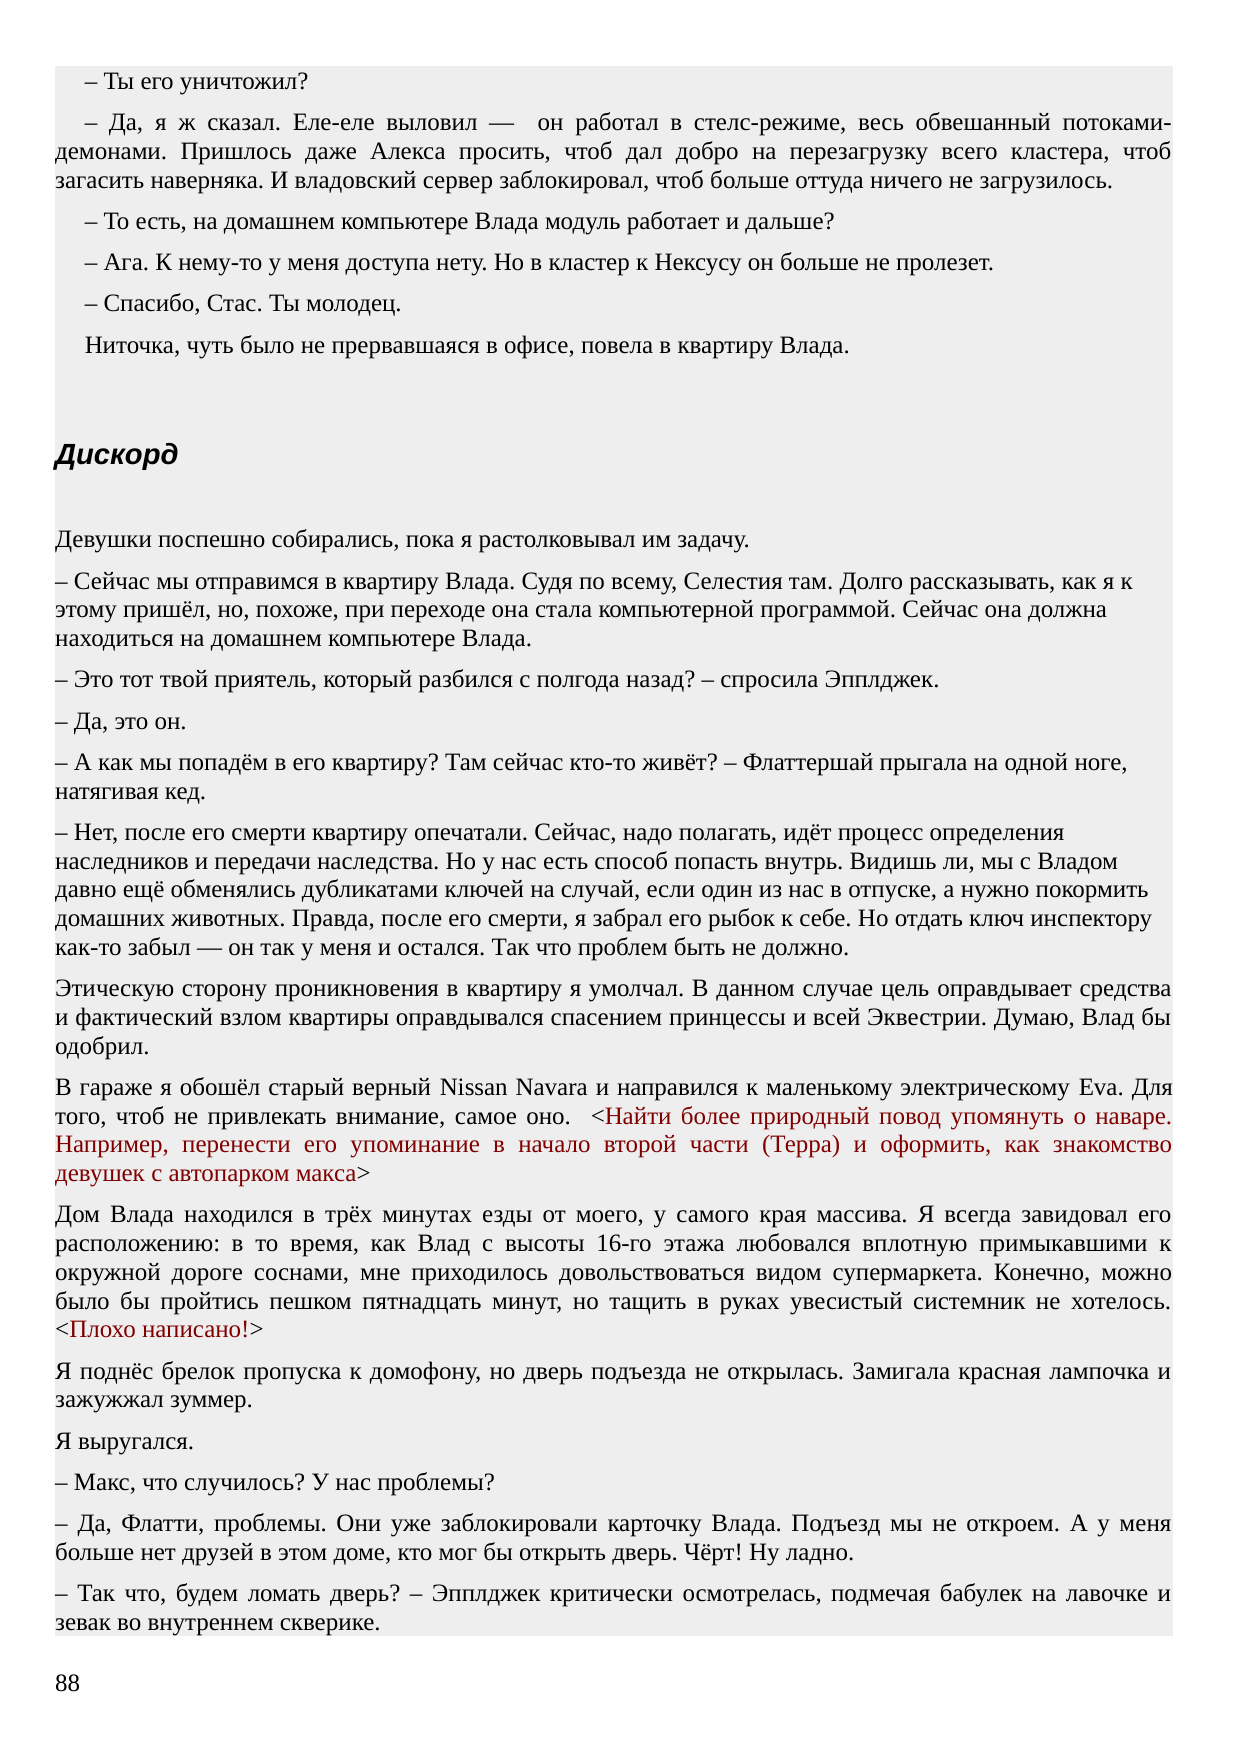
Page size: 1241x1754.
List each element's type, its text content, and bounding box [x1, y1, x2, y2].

text – Нет, после его смерти квартиру опечатали. Сейчас, надо полагать, идёт процесс определения наследников и передачи наследства. Но у нас есть способ попасть внутрь. Видишь ли, мы с Владом давно ещё обменялись дубликатами ключей на случай, если один из нас в отпуске, а нужно покормить домашних животных. Правда, после его смерти, я забрал его рыбок к себе. Но отдать ключ инспектору как-то забыл — он так у меня и остался. Так что проблем быть не должно. [55, 817, 1173, 961]
text – Да, я ж сказал. Еле-еле выловил — он работал в стелс-режиме, весь обвешанный потоками-демонами. Пришлось даже Алекса просить, чтоб дал добро на перезагрузку всего кластера, чтоб загасить наверняка. И владовский сервер заблокировал, чтоб больше оттуда ничего не загрузилось. [55, 107, 1173, 193]
text – Это тот твой приятель, который разбился с полгода назад? – спросила Эпплджек. [55, 664, 1173, 693]
text Я выругался. [55, 1426, 1173, 1454]
text – А как мы попадём в его квартиру? Там сейчас кто-то живёт? – Флаттершай прыгала на одной ноге, натягивая кед. [55, 747, 1173, 804]
text – Да, Флатти, проблемы. Они уже заблокировали карточку Влада. Подъезд мы не откроем. А у меня больше нет друзей в этом доме, кто мог бы открыть дверь. Чёрт! Ну ладно. [55, 1508, 1173, 1566]
subtitle Дискорд [55, 437, 1173, 471]
text Этическую сторону проникновения в квартиру я умолчал. В данном случае цель оправдывает средства и фактический взлом квартиры оправдывался спасением принцессы и всей Эквестрии. Думаю, Влад бы одобрил. [55, 973, 1173, 1059]
text – Да, это он. [55, 706, 1173, 734]
text – Спасибо, Стас. Ты молодец. [55, 288, 1173, 317]
text – Сейчас мы отправимся в квартиру Влада. Судя по всему, Селестия там. Долго рассказывать, как я к этому пришёл, но, похоже, при переходе она стала компьютерной программой. Сейчас она должна находиться на домашнем компьютере Влада. [55, 566, 1173, 652]
text – Ты его уничтожил? [55, 66, 1173, 95]
text Девушки поспешно собирались, пока я растолковывал им задачу. [55, 524, 1173, 553]
text Я поднёс брелок пропуска к домофону, но дверь подъезда не открылась. Замигала красная лампочка и зажужжал зуммер. [55, 1356, 1173, 1413]
text – Ага. К нему-то у меня доступа нету. Но в кластер к Нексусу он больше не пролезет. [55, 247, 1173, 276]
text – Так что, будем ломать дверь? – Эпплджек критически осмотрелась, подмечая бабулек на лавочке и зевак во внутреннем скверике. [55, 1578, 1173, 1636]
text – То есть, на домашнем компьютере Влада модуль работает и дальше? [55, 206, 1173, 235]
text – Макс, что случилось? У нас проблемы? [55, 1467, 1173, 1496]
text Ниточка, чуть было не прервавшаяся в офисе, повела в квартиру Влада. [55, 330, 1173, 358]
text Дом Влада находился в трёх минутах езды от моего, у самого края массива. Я всегда завидовал его расположению: в то время, как Влад с высоты 16-го этажа любовался вплотную примыкавшими к окружной дороге соснами, мне приходилось довольствоваться видом супермаркета. Конечно, можно было бы пройтись пешком пятнадцать минут, но тащить в руках увесистый системник не хотелось. <Плохо написано!> [55, 1199, 1173, 1343]
text В гараже я обошёл старый верный Nissan Navara и направился к маленькому электрическому Eva. Для того, чтоб не привлекать внимание, самое оно. <Найти более природный повод упомянуть о наваре. Например, перенести его упоминание в начало второй части (Терра) и оформить, как знакомство девушек с автопарком макса> [55, 1072, 1173, 1187]
